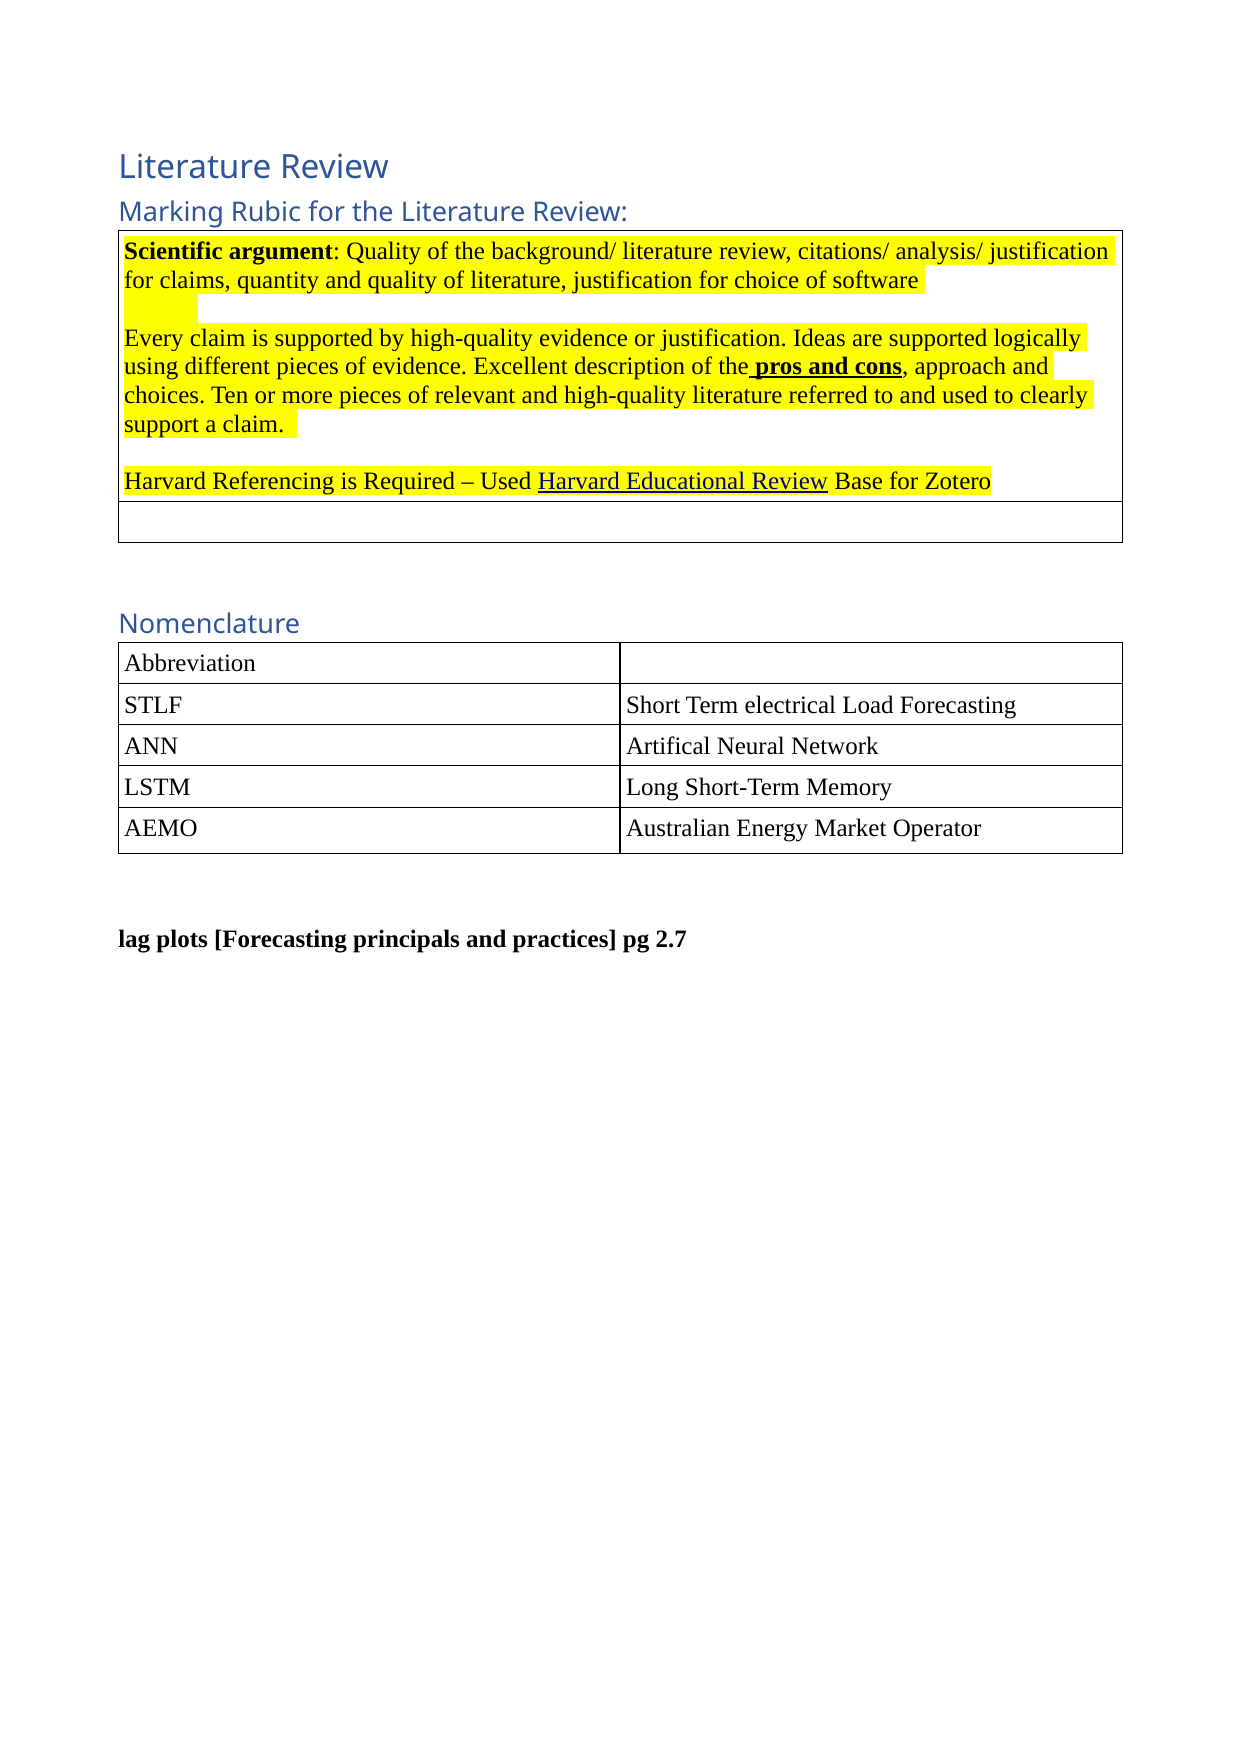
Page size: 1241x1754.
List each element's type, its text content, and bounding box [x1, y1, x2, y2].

table_cell Australian Energy Market Operator [621, 808, 1122, 853]
table_cell Artifical Neural Network [621, 725, 1122, 765]
subtitle Nomenclature [118, 605, 1122, 642]
table_header [621, 643, 1122, 683]
table_header Scientific argument: Quality of the background/ literature review, citations/ analysis/ justification for claims, quantity and quality of literature, justification for choice of software Every claim is supported by high-quality evidence or justification. Ideas are supported logically using different pieces of evidence. Excellent description of the pros and cons, approach and choices. Ten or more pieces of relevant and high-quality literature referred to and used to clearly support a claim. Harvard Referencing is Required – Used Harvard Educational Review Base for Zotero [119, 231, 1122, 501]
table_cell Short Term electrical Load Forecasting [621, 684, 1122, 724]
table_header Abbreviation [119, 643, 619, 683]
table_cell Long Short-Term Memory [621, 766, 1122, 807]
table_cell ANN [119, 725, 619, 765]
table_cell [119, 502, 1122, 542]
subtitle Literature Review [118, 143, 1122, 188]
text lag plots [Forecasting principals and practices] pg 2.7 [118, 924, 1122, 953]
table_cell STLF [119, 684, 619, 724]
subtitle Marking Rubic for the Literature Review: [118, 193, 1122, 229]
table_cell AEMO [119, 808, 619, 853]
table_cell LSTM [119, 766, 619, 807]
